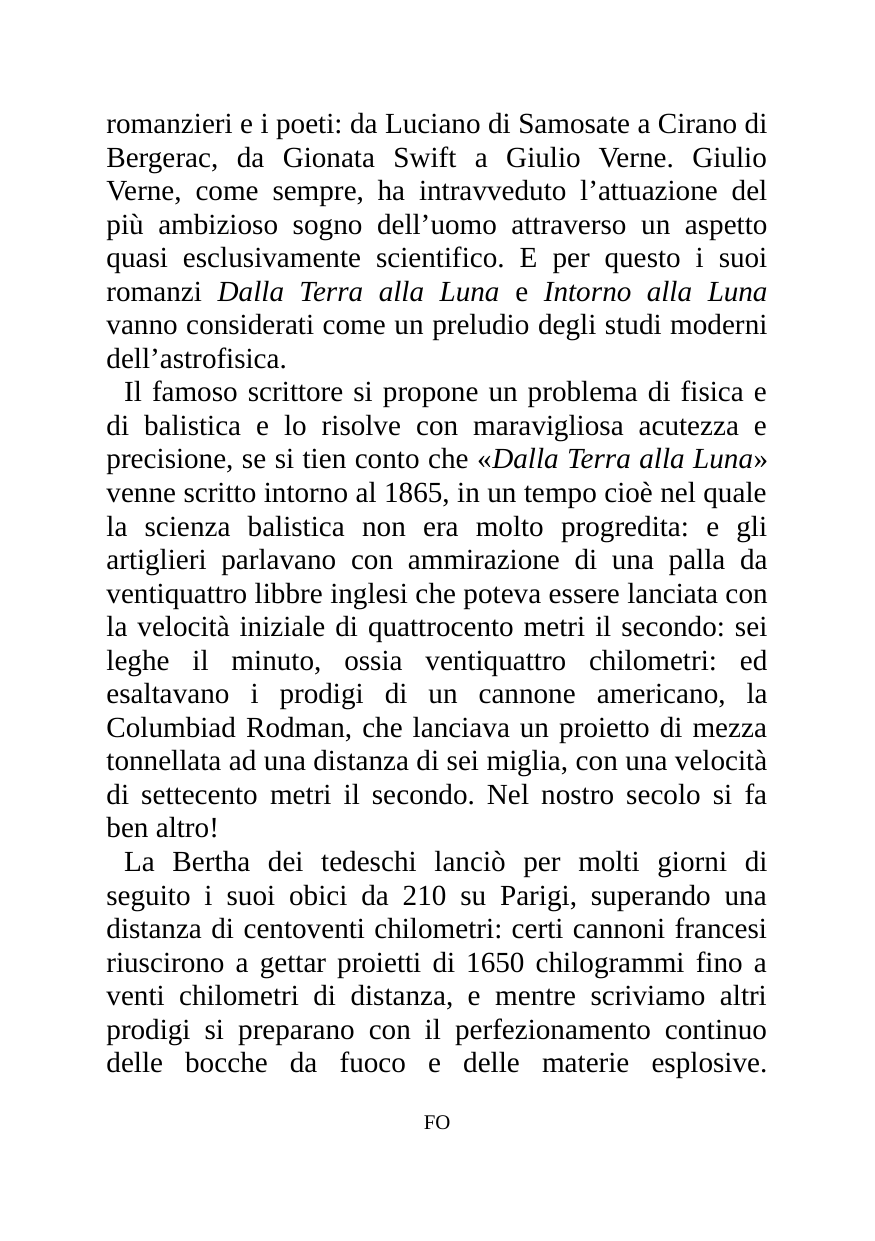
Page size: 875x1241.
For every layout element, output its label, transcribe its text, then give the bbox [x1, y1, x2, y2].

text Il famoso scrittore si propone un problema di fisica e di balistica e lo risolve con maravigliosa acutezza e precisione, se si tien conto che «Dalla Terra alla Luna» venne scritto intorno al 1865, in un tempo cioè nel quale la scienza balistica non era molto progredita: e gli artiglieri parlavano con ammirazione di una palla da ventiquattro libbre inglesi che poteva essere lanciata con la velocità iniziale di quattrocento metri il secondo: sei leghe il minuto, ossia ventiquattro chilometri: ed esaltavano i prodigi di un cannone americano, la Columbiad Rodman, che lanciava un proietto di mezza tonnellata ad una distanza di sei miglia, con una velocità di settecento metri il secondo. Nel nostro secolo si fa ben altro! [106, 374, 768, 844]
text La Bertha dei tedeschi lanciò per molti giorni di seguito i suoi obici da 210 su Parigi, superando una distanza di centoventi chilometri: certi cannoni francesi riuscirono a gettar proietti di 1650 chilogrammi fino a venti chilometri di distanza, e mentre scriviamo altri prodigi si preparano con il perfezionamento continuo delle bocche da fuoco e delle materie esplosive. [106, 844, 768, 1079]
text romanzieri e i poeti: da Luciano di Samosate a Cirano di Bergerac, da Gionata Swift a Giulio Verne. Giulio Verne, come sempre, ha intravveduto l’attuazione del più ambizioso sogno dell’uomo attraverso un aspetto quasi esclusivamente scientifico. E per questo i suoi romanzi Dalla Terra alla Luna e Intorno alla Luna vanno considerati come un preludio degli studi moderni dell’astrofisica. [106, 106, 768, 374]
